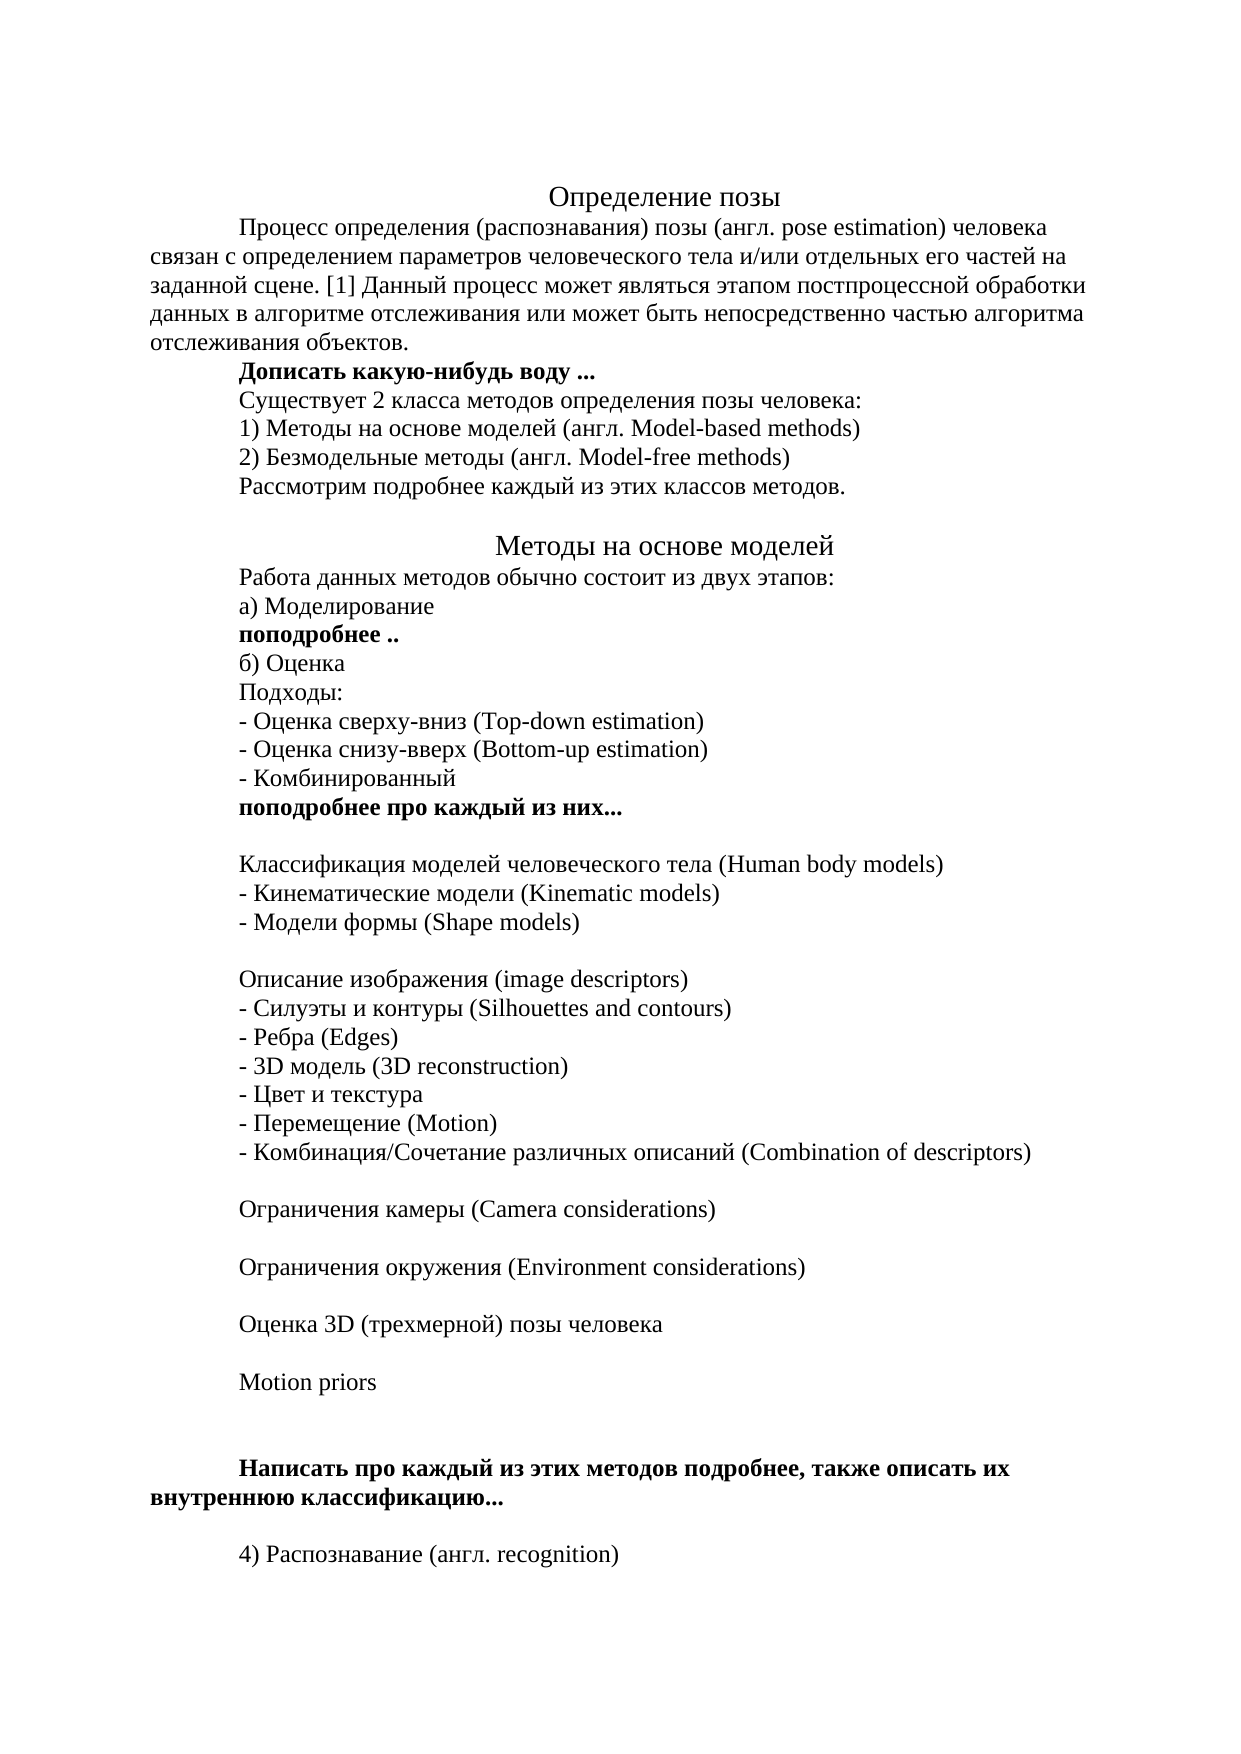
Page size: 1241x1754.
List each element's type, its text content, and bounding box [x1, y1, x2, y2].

text Существует 2 класса методов определения позы человека: [150, 385, 1090, 413]
text Процесс определения (распознавания) позы (англ. pose estimation) человека связан с определением параметров человеческого тела и/или отдельных его частей на заданной сцене. [1] Данный процесс может являться этапом постпроцессной обработки данных в алгоритме отслеживания или может быть непосредственно частью алгоритма отслеживания объектов. [150, 212, 1090, 356]
text Дописать какую-нибудь воду ... [150, 356, 1090, 385]
text Методы на основе моделей [150, 528, 1090, 562]
text Motion priors [150, 1367, 1090, 1396]
text Ограничения окружения (Environment considerations) [150, 1252, 1090, 1281]
text Рассмотрим подробнее каждый из этих классов методов. [150, 471, 1090, 500]
text - Комбинированный [150, 763, 1090, 792]
text - Оценка снизу-вверх (Bottom-up estimation) [150, 734, 1090, 763]
text 4) Распознавание (англ. recognition) [150, 1539, 1090, 1568]
text - Ребра (Edges) [150, 1022, 1090, 1051]
text - Перемещение (Motion) [150, 1108, 1090, 1137]
text - Оценка сверху-вниз (Top-down estimation) [150, 706, 1090, 734]
text 1) Методы на основе моделей (англ. Model-based methods) [150, 413, 1090, 442]
text Описание изображения (image descriptors) [150, 964, 1090, 993]
text - Силуэты и контуры (Silhouettes and contours) [150, 993, 1090, 1022]
text Ограничения камеры (Camera considerations) [150, 1194, 1090, 1223]
text - Кинематические модели (Kinematic models) [150, 878, 1090, 907]
text поподробнее .. [150, 619, 1090, 648]
text Написать про каждый из этих методов подробнее, также описать их внутреннюю классификацию... [150, 1453, 1090, 1511]
text a) Моделирование [150, 591, 1090, 619]
text поподробнее про каждый из них... [150, 792, 1090, 821]
text - Цвет и текстура [150, 1079, 1090, 1108]
text Определение позы [150, 179, 1090, 212]
text - Модели формы (Shape models) [150, 907, 1090, 936]
text Работа данных методов обычно состоит из двух этапов: [150, 562, 1090, 591]
text Классификация моделей человеческого тела (Human body models) [150, 849, 1090, 878]
text б) Оценка [150, 648, 1090, 677]
text - Комбинация/Сочетание различных описаний (Combination of descriptors) [150, 1137, 1090, 1166]
text Подходы: [150, 677, 1090, 706]
text 2) Безмодельные методы (англ. Model-free methods) [150, 442, 1090, 471]
text - 3D модель (3D reconstruction) [150, 1051, 1090, 1079]
text Оценка 3D (трехмерной) позы человека [150, 1309, 1090, 1338]
